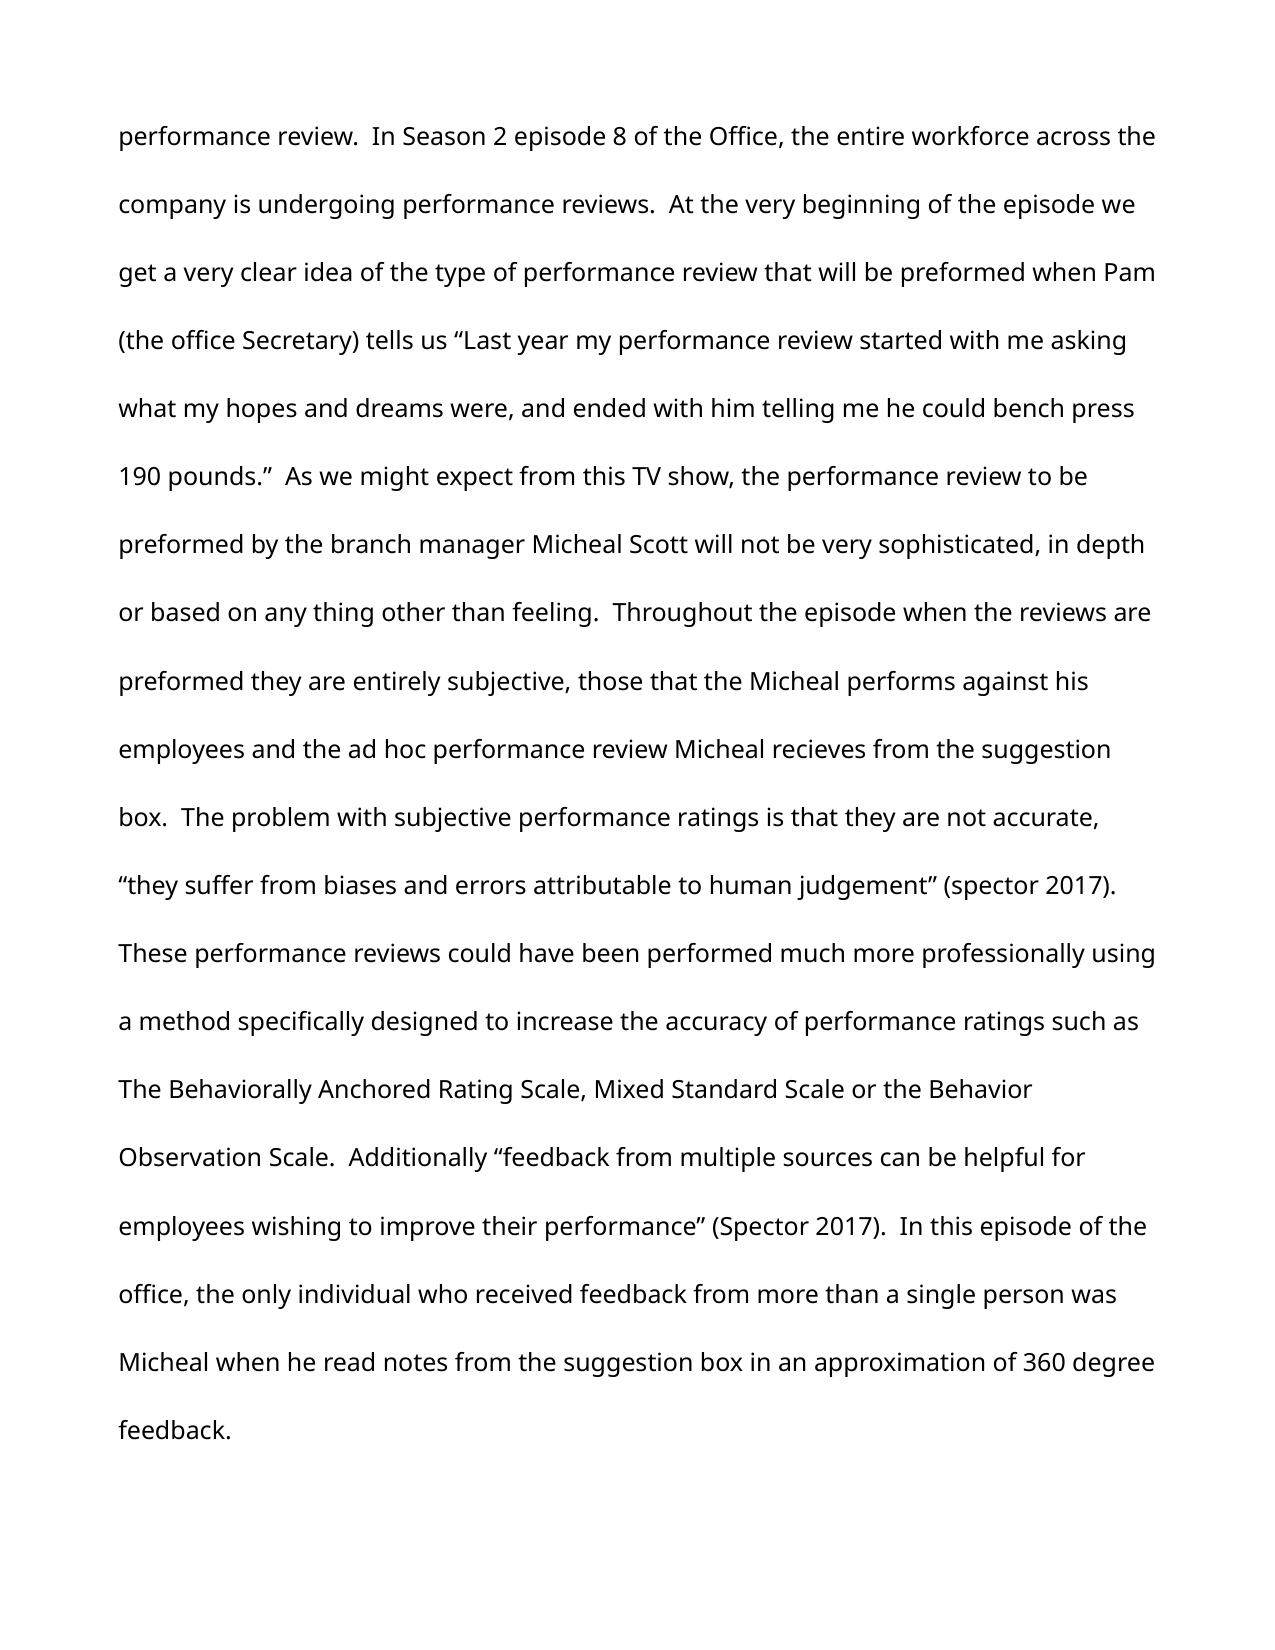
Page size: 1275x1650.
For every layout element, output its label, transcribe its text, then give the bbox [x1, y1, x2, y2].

text performance review. In Season 2 episode 8 of the Office, the entire workforce across the company is undergoing performance reviews. At the very beginning of the episode we get a very clear idea of the type of performance review that will be preformed when Pam (the office Secretary) tells us “Last year my performance review started with me asking what my hopes and dreams were, and ended with him telling me he could bench press 190 pounds.” As we might expect from this TV show, the performance review to be preformed by the branch manager Micheal Scott will not be very sophisticated, in depth or based on any thing other than feeling. Throughout the episode when the reviews are preformed they are entirely subjective, those that the Micheal performs against his employees and the ad hoc performance review Micheal recieves from the suggestion box. The problem with subjective performance ratings is that they are not accurate, “they suffer from biases and errors attributable to human judgement” (spector 2017). These performance reviews could have been performed much more professionally using a method specifically designed to increase the accuracy of performance ratings such as The Behaviorally Anchored Rating Scale, Mixed Standard Scale or the Behavior Observation Scale. Additionally “feedback from multiple sources can be helpful for employees wishing to improve their performance” (Spector 2017). In this episode of the office, the only individual who received feedback from more than a single person was Micheal when he read notes from the suggestion box in an approximation of 360 degree feedback. [118, 118, 1157, 1447]
